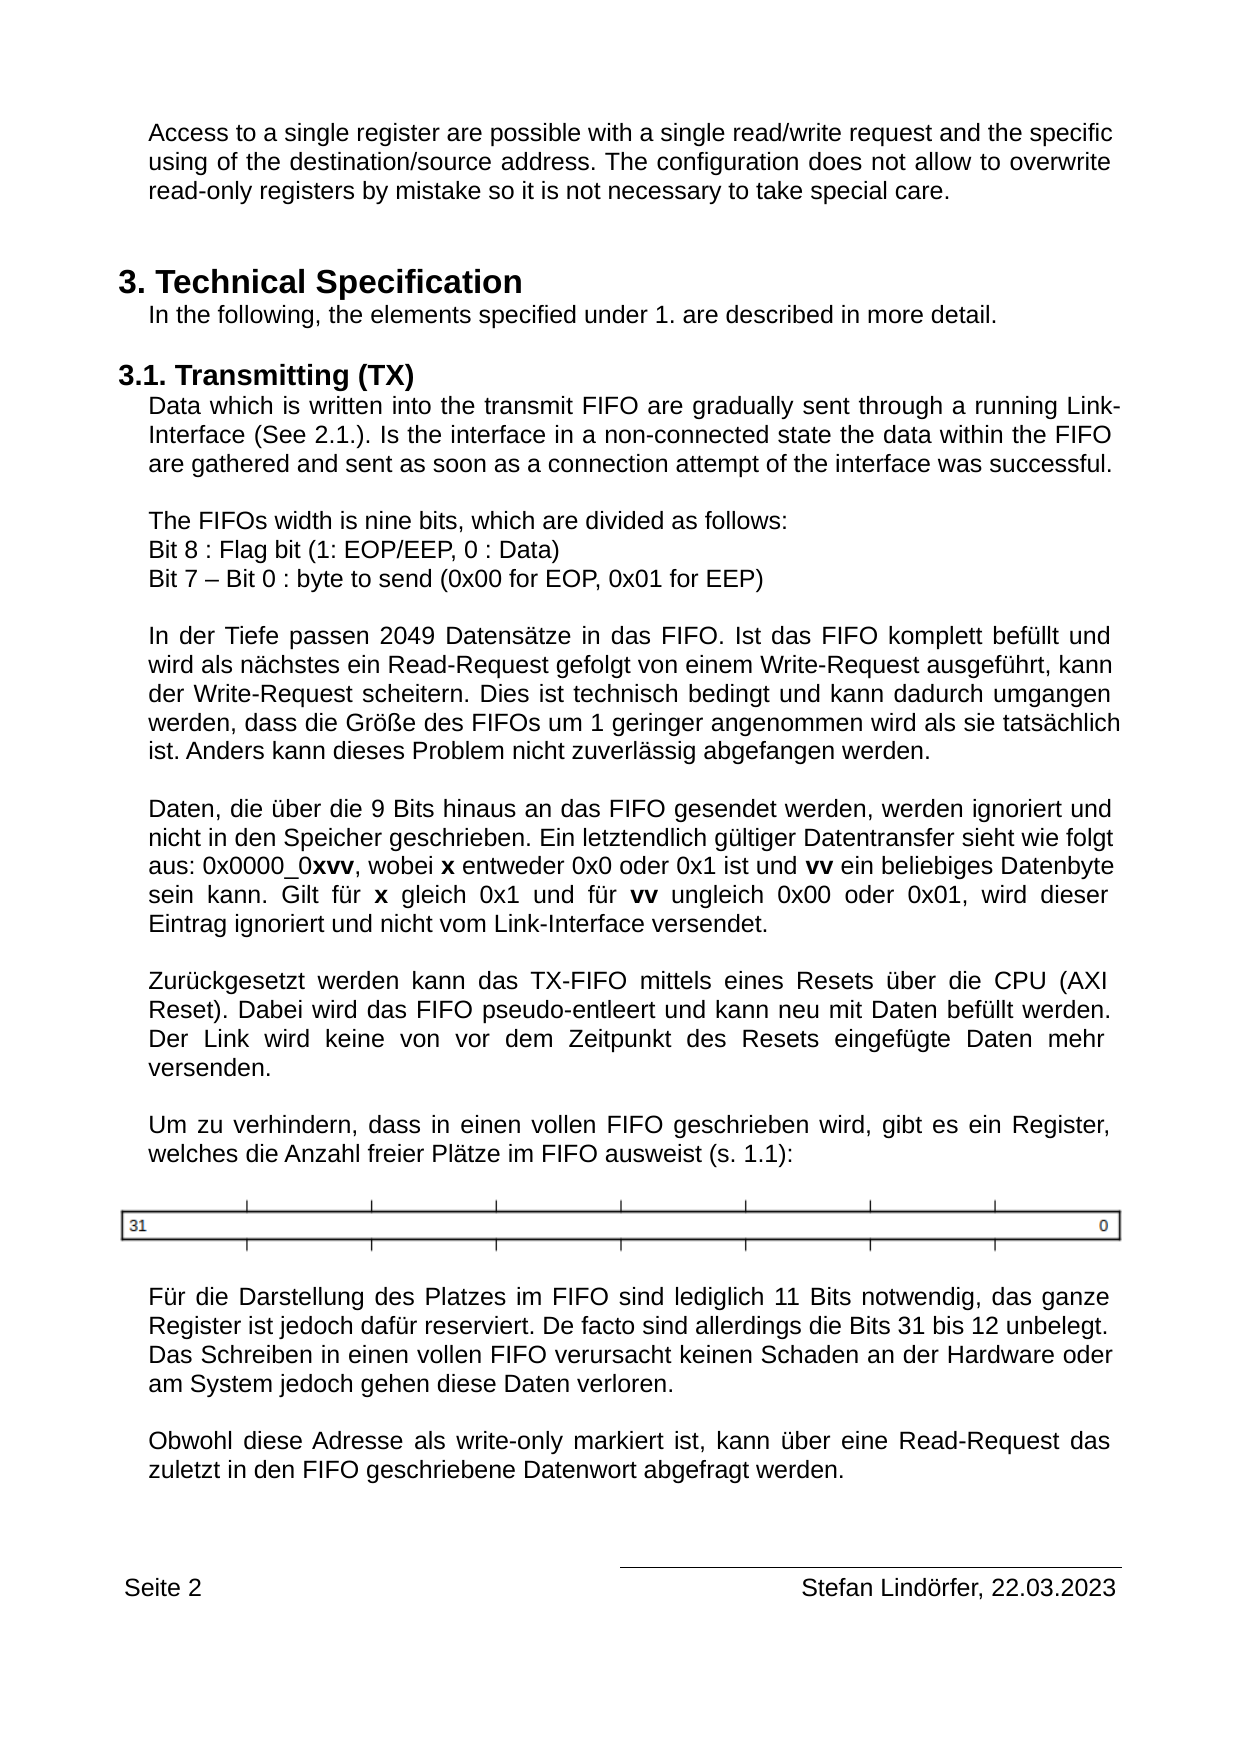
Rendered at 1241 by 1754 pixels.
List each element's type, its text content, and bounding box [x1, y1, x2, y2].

text Daten, die über die 9 Bits hinaus an das FIFO gesendet werden, werden ignoriert und nicht in den Speicher geschrieben. Ein letztendlich gültiger Datentransfer sieht wie folgt aus: 0x0000_0xvv, wobei x entweder 0x0 oder 0x1 ist und vv ein beliebiges Datenbyte sein kann. Gilt für x gleich 0x1 und für vv ungleich 0x00 oder 0x01, wird dieser Eintrag ignoriert und nicht vom Link-Interface versendet. [118, 794, 1122, 938]
text Für die Darstellung des Platzes im FIFO sind lediglich 11 Bits notwendig, das ganze Register ist jedoch dafür reserviert. De facto sind allerdings die Bits 31 bis 12 unbelegt. [118, 1282, 1122, 1340]
text In the following, the elements specified under 1. are described in more detail. [118, 300, 1122, 329]
text 3. Technical Specification [118, 262, 1122, 300]
text Data which is written into the transmit FIFO are gradually sent through a running Link- Interface (See 2.1.). Is the interface in a non-connected state the data within the FIFO are gathered and sent as soon as a connection attempt of the interface was successful. [118, 391, 1122, 478]
text The FIFOs width is nine bits, which are divided as follows: [118, 506, 1122, 535]
text Das Schreiben in einen vollen FIFO verursacht keinen Schaden an der Hardware oder am System jedoch gehen diese Daten verloren. [118, 1340, 1122, 1397]
text 3.1. Transmitting (TX) [118, 358, 1122, 391]
text Obwohl diese Adresse als write-only markiert ist, kann über eine Read-Request das zuletzt in den FIFO geschriebene Datenwort abgefragt werden. [118, 1426, 1122, 1484]
picture [118, 1196, 1123, 1254]
text Um zu verhindern, dass in einen vollen FIFO geschrieben wird, gibt es ein Register, welches die Anzahl freier Plätze im FIFO ausweist (s. 1.1): [118, 1110, 1122, 1168]
text In der Tiefe passen 2049 Datensätze in das FIFO. Ist das FIFO komplett befüllt und wird als nächstes ein Read-Request gefolgt von einem Write-Request ausgeführt, kann der Write-Request scheitern. Dies ist technisch bedingt und kann dadurch umgangen werden, dass die Größe des FIFOs um 1 geringer angenommen wird als sie tatsächlich ist. Anders kann dieses Problem nicht zuverlässig abgefangen werden. [118, 621, 1122, 765]
text Bit 7 – Bit 0 : byte to send (0x00 for EOP, 0x01 for EEP) [118, 564, 1122, 593]
text Access to a single register are possible with a single read/write request and the specific using of the destination/source address. The configuration does not allow to overwrite read-only registers by mistake so it is not necessary to take special care. [118, 118, 1122, 204]
text Bit 8 : Flag bit (1: EOP/EEP, 0 : Data) [118, 535, 1122, 564]
text Zurückgesetzt werden kann das TX-FIFO mittels eines Resets über die CPU (AXI Reset). Dabei wird das FIFO pseudo-entleert und kann neu mit Daten befüllt werden. Der Link wird keine von vor dem Zeitpunkt des Resets eingefügte Daten mehr versenden. [118, 966, 1122, 1081]
